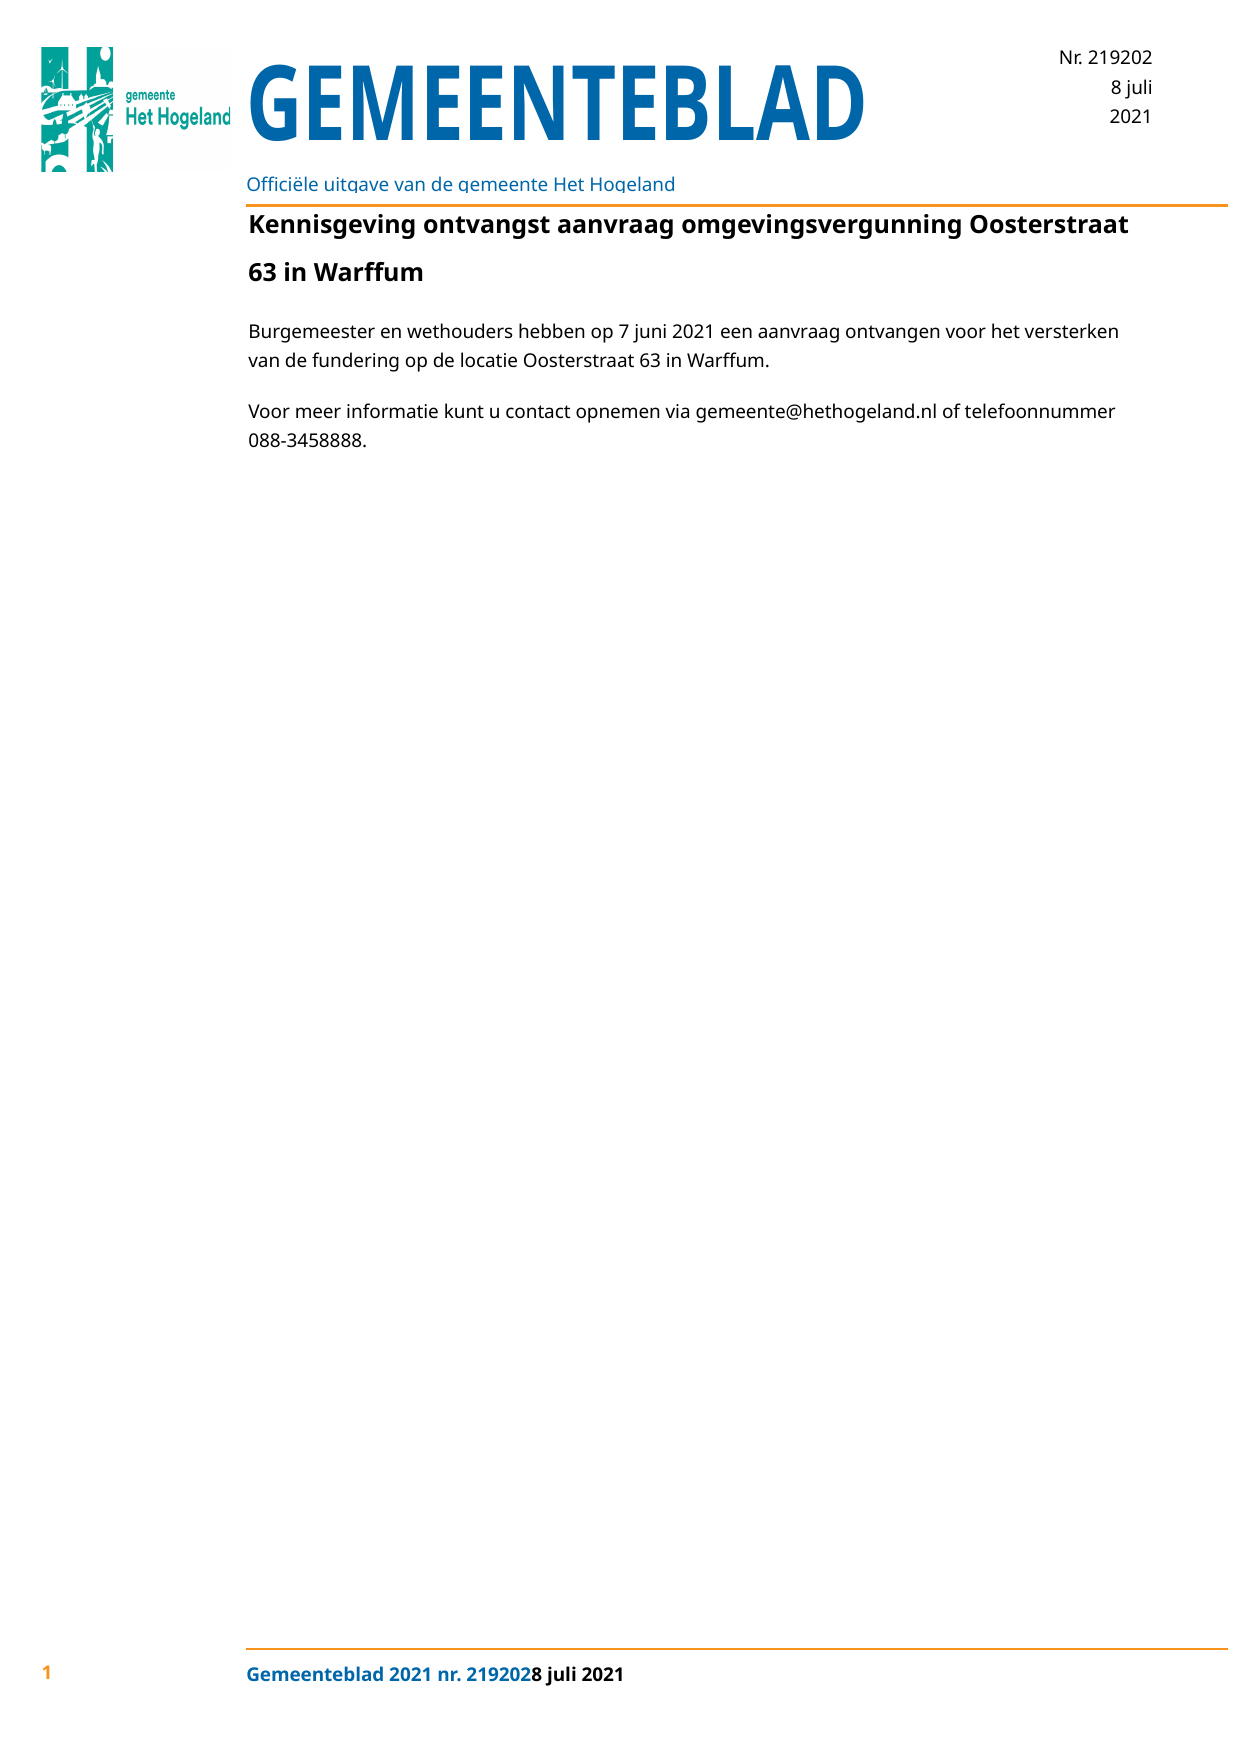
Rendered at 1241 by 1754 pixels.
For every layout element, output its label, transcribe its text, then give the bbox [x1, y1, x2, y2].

text Kennisgeving ontvangst aanvraag omgevingsvergunning Oosterstraat 63 in Warffum [248, 207, 1152, 288]
text Burgemeester en wethouders hebben op 7 juni 2021 een aanvraag ontvangen voor het versterken van de fundering op de locatie Oosterstraat 63 in Warffum. [248, 318, 1152, 373]
text Voor meer informatie kunt u contact opnemen via gemeente@hethogeland.nl of telefoonnummer 088-3458888. [248, 398, 1152, 453]
picture [41, 47, 231, 172]
